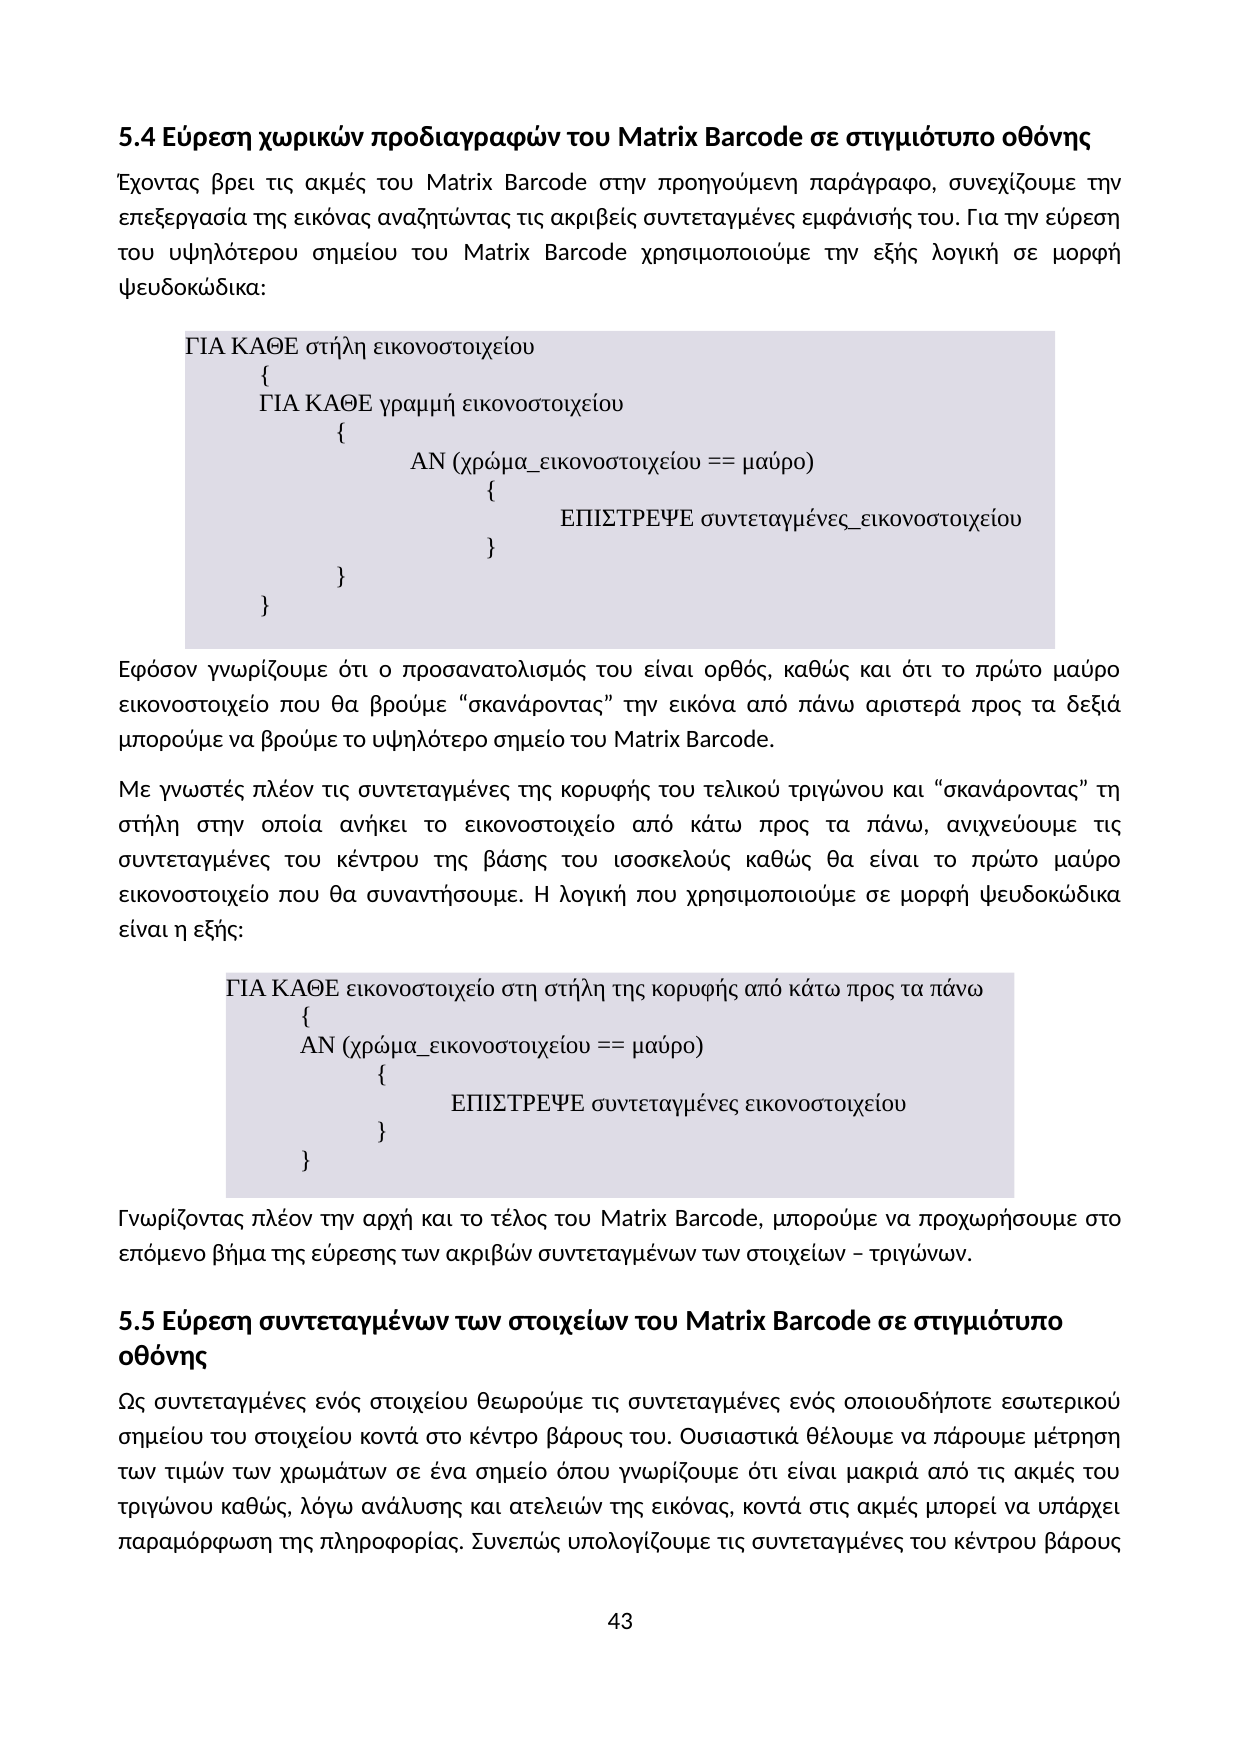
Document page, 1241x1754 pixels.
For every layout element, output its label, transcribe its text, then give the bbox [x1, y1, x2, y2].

subtitle 5.5 Εύρεση συντεταγμένων των στοιχείων του Matrix Barcode σε στιγμιότυπο οθόνης [118, 1302, 1122, 1373]
text Έχοντας βρει τις ακμές του Matrix Barcode στην προηγούμενη παράγραφο, συνεχίζουμε την επεξεργασία της εικόνας αναζητώντας τις ακριβείς συντεταγμένες εμφάνισής του. Για την εύρεση του υψηλότερου σημείου του Matrix Barcode χρησιμοποιούμε την εξής λογική σε μορφή ψευδοκώδικα: [118, 166, 1122, 302]
text Γνωρίζοντας πλέον την αρχή και το τέλος του Matrix Barcode, μπορούμε να προχωρήσουμε στο επόμενο βήμα της εύρεσης των ακριβών συντεταγμένων των στοιχείων – τριγώνων. [118, 962, 1122, 1268]
text Εφόσον γνωρίζουμε ότι ο προσανατολισμός του είναι ορθός, καθώς και ότι το πρώτο μαύρο εικονοστοιχείο που θα βρούμε “σκανάροντας” την εικόνα από πάνω αριστερά προς τα δεξιά μπορούμε να βρούμε το υψηλότερο σημείο του Matrix Barcode. [118, 321, 1122, 754]
text Ως συντεταγμένες ενός στοιχείου θεωρούμε τις συντεταγμένες ενός οποιουδήποτε εσωτερικού σημείου του στοιχείου κοντά στο κέντρο βάρους του. Ουσιαστικά θέλουμε να πάρουμε μέτρηση των τιμών των χρωμάτων σε ένα σημείο όπου γνωρίζουμε ότι είναι μακριά από τις ακμές του τριγώνου καθώς, λόγω ανάλυσης και ατελειών της εικόνας, κοντά στις ακμές μπορεί να υπάρχει παραμόρφωση της πληροφορίας. Συνεπώς υπολογίζουμε τις συντεταγμένες του κέντρου βάρους [118, 1385, 1122, 1556]
text Με γνωστές πλέον τις συντεταγμένες της κορυφής του τελικού τριγώνου και “σκανάροντας” τη στήλη στην οποία ανήκει το εικονοστοιχείο από κάτω προς τα πάνω, ανιχνεύουμε τις συντεταγμένες του κέντρου της βάσης του ισοσκελούς καθώς θα είναι το πρώτο μαύρο εικονοστοιχείο που θα συναντήσουμε. Η λογική που χρησιμοποιούμε σε μορφή ψευδοκώδικα είναι η εξής: [118, 773, 1122, 943]
subtitle 5.4 Εύρεση χωρικών προδιαγραφών του Matrix Barcode σε στιγμιότυπο οθόνης [118, 118, 1122, 154]
